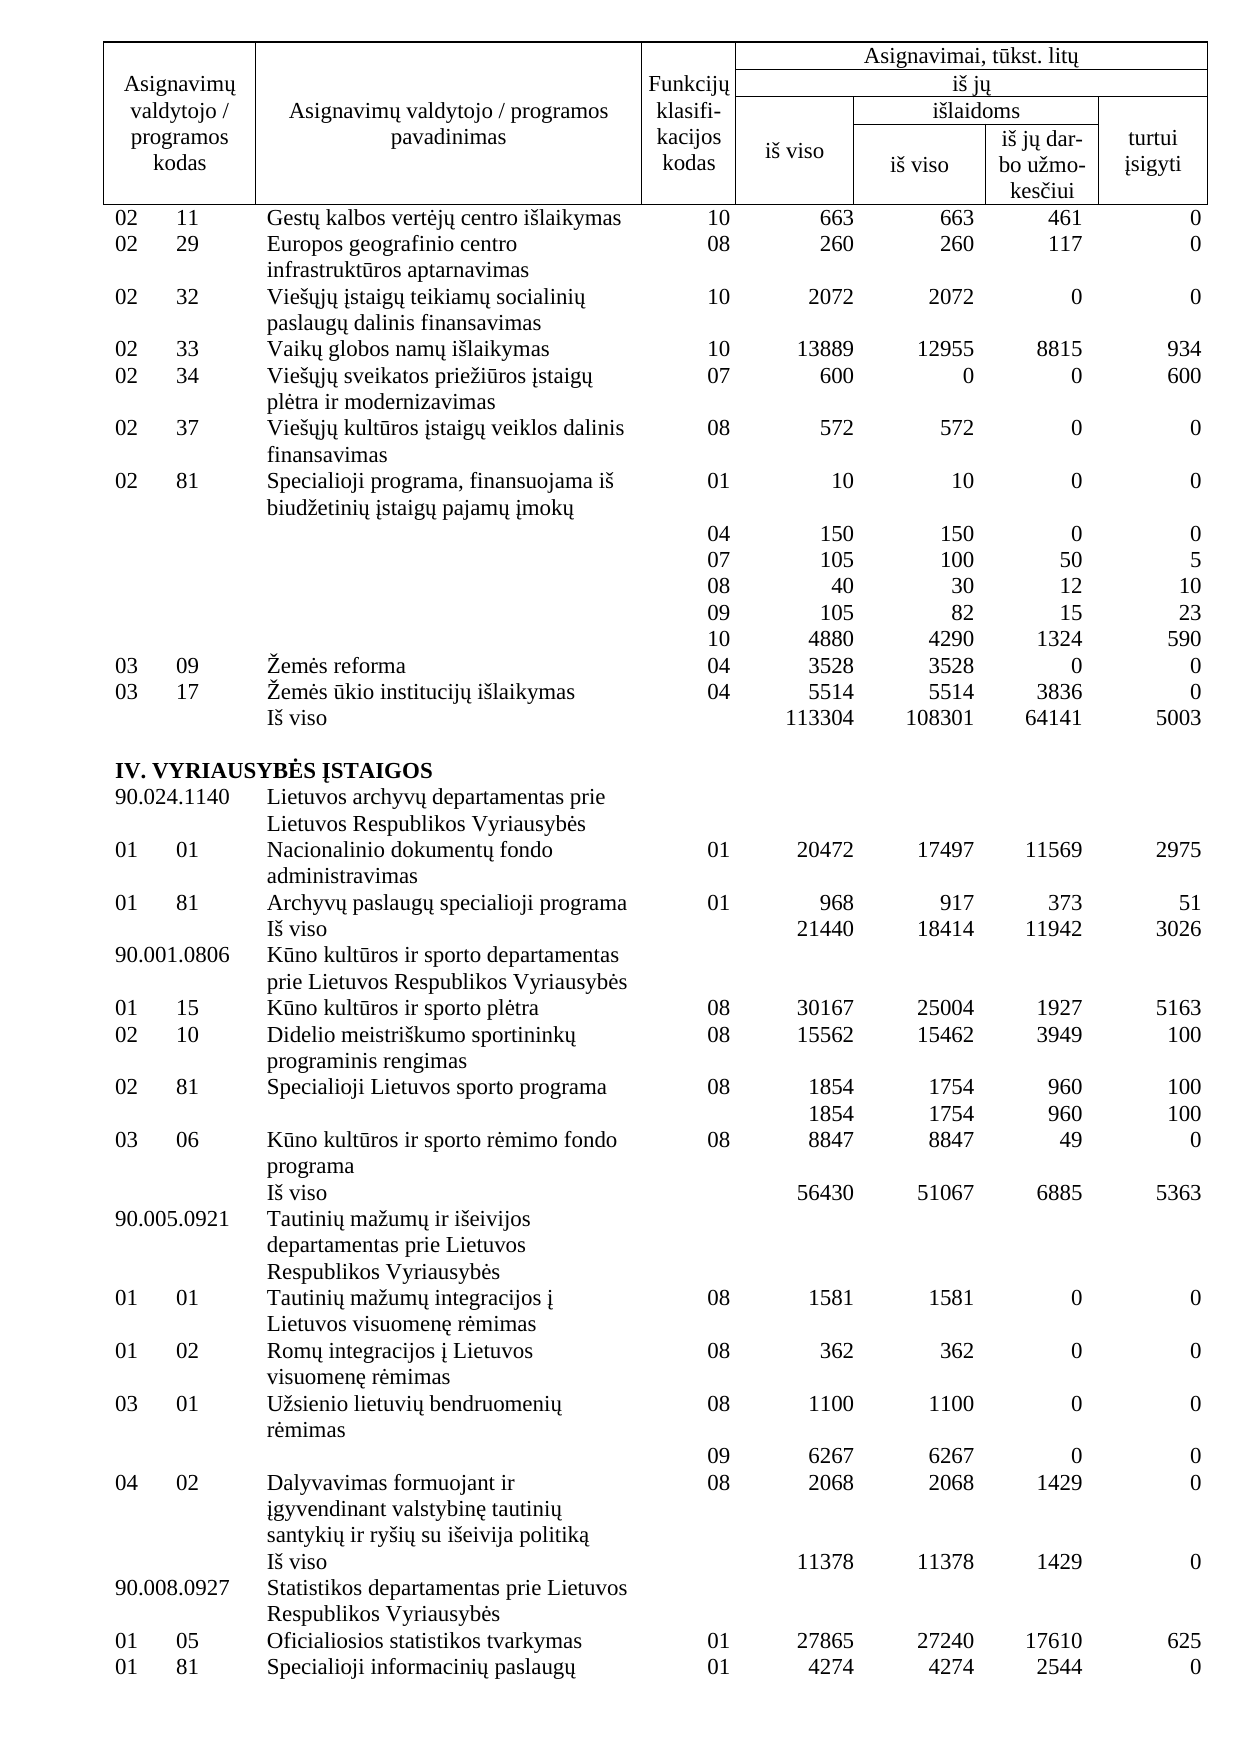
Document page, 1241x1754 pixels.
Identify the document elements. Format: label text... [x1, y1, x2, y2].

table_cell [1213, 362, 1221, 414]
table_cell 0 [1093, 1653, 1213, 1679]
table_cell 01 [104, 1627, 164, 1653]
table_cell 10 [646, 625, 741, 652]
table_cell 01 [646, 889, 741, 915]
table_cell 2068 [865, 1469, 985, 1548]
table_cell 0 [1093, 1337, 1213, 1389]
table_cell [1213, 784, 1221, 836]
table_cell 960 [985, 1100, 1093, 1126]
table_cell [985, 942, 1093, 994]
table_cell 6267 [741, 1442, 865, 1469]
table_cell [255, 731, 646, 757]
table_cell 113304 [741, 704, 865, 731]
table_cell 02 [104, 467, 164, 520]
table_cell 100 [865, 546, 985, 573]
table_cell 30 [865, 573, 985, 599]
table_cell [1213, 994, 1221, 1021]
table_cell 07 [646, 362, 741, 414]
table_cell Specialioji programa, finansuojama iš biudžetinių įstaigų pajamų įmokų [255, 467, 646, 520]
table_cell 01 [104, 1653, 164, 1679]
table_cell Viešųjų kultūros įstaigų veiklos dalinis finansavimas [255, 415, 646, 467]
table_cell [104, 625, 164, 652]
table_cell 02 [104, 335, 164, 362]
table_cell [1213, 335, 1221, 362]
table_cell [165, 546, 255, 573]
table_cell Archyvų paslaugų specialioji programa [255, 889, 646, 915]
table_cell 03 [104, 678, 164, 704]
table_cell Iš viso [255, 1179, 646, 1205]
table_cell 13889 [741, 335, 865, 362]
table_cell 81 [165, 889, 255, 915]
table_cell [865, 1574, 985, 1627]
table_cell 50 [985, 546, 1093, 573]
table_cell [1213, 124, 1221, 204]
table_cell 15562 [741, 1021, 865, 1073]
table_cell [865, 784, 985, 836]
table_cell Vaikų globos namų išlaikymas [255, 335, 646, 362]
table_cell Romų integracijos į Lietuvos visuomenę rėmimas [255, 1337, 646, 1389]
table_cell Viešųjų sveikatos priežiūros įstaigų plėtra ir modernizavimas [255, 362, 646, 414]
table_cell [646, 1179, 741, 1205]
table_cell [1213, 1284, 1221, 1337]
table_cell [985, 784, 1093, 836]
table_cell [1213, 704, 1221, 731]
table_cell 0 [1093, 520, 1213, 546]
table_cell 03 [104, 1126, 164, 1179]
table_cell iš jų [736, 70, 1207, 96]
table_cell 0 [985, 467, 1093, 520]
table_cell 51 [1093, 889, 1213, 915]
table_cell [104, 573, 164, 599]
table_cell 2068 [741, 1469, 865, 1548]
table_cell 108301 [865, 704, 985, 731]
table_cell 572 [741, 415, 865, 467]
table_cell 02 [104, 415, 164, 467]
table_cell 0 [985, 520, 1093, 546]
table_cell 8847 [741, 1126, 865, 1179]
table_cell [165, 1442, 255, 1469]
table_cell [1093, 1574, 1213, 1627]
table_cell 590 [1093, 625, 1213, 652]
table_cell [1213, 467, 1221, 520]
table_cell 03 [104, 1390, 164, 1442]
table_cell 1581 [865, 1284, 985, 1337]
table_cell [1213, 678, 1221, 704]
table_cell [1213, 1442, 1221, 1469]
table_cell [1213, 889, 1221, 915]
table_cell 2072 [865, 283, 985, 335]
table_cell [1213, 204, 1221, 230]
table_cell [985, 1205, 1093, 1284]
table_cell 81 [165, 1073, 255, 1100]
table_cell Specialioji Lietuvos sporto programa [255, 1073, 646, 1100]
table_cell [1213, 1100, 1221, 1126]
table_cell 0 [1093, 1390, 1213, 1442]
table_cell 04 [104, 1469, 164, 1548]
table_cell 1754 [865, 1073, 985, 1100]
table_cell [104, 1179, 164, 1205]
table_cell 04 [646, 678, 741, 704]
table_cell 4274 [865, 1653, 985, 1679]
table_cell 08 [646, 415, 741, 467]
table_cell [104, 546, 164, 573]
table_cell [646, 784, 741, 836]
table_cell 1854 [741, 1100, 865, 1126]
table_cell Europos geografinio centro infrastruktūros aptarnavimas [255, 230, 646, 283]
table_cell 572 [865, 415, 985, 467]
table_header Asignavimų valdytojo / programos pavadinimas [256, 43, 641, 204]
table_cell 1429 [985, 1548, 1093, 1574]
table_cell Statistikos departamentas prie Lietuvos Respublikos Vyriausybės [255, 1574, 646, 1627]
table_cell [1093, 784, 1213, 836]
table_cell 960 [985, 1073, 1093, 1100]
table_cell 260 [865, 230, 985, 283]
table_cell 49 [985, 1126, 1093, 1179]
table_cell 09 [646, 599, 741, 625]
table_cell 0 [1093, 1442, 1213, 1469]
table_cell 09 [646, 1442, 741, 1469]
table_cell 20472 [741, 836, 865, 889]
table_cell [646, 1548, 741, 1574]
table_cell 150 [865, 520, 985, 546]
table_header [1208, 41, 1213, 69]
table_cell 6885 [985, 1179, 1093, 1205]
table_cell 25004 [865, 994, 985, 1021]
table_cell 4290 [865, 625, 985, 652]
table_cell Oficialiosios statistikos tvarkymas [255, 1627, 646, 1653]
table_cell [165, 599, 255, 625]
table_cell [1213, 1574, 1221, 1627]
table_cell 02 [165, 1337, 255, 1389]
table_cell 05 [165, 1627, 255, 1653]
table_cell [741, 1574, 865, 1627]
table_cell iš viso [854, 125, 985, 204]
table_cell 3026 [1093, 915, 1213, 942]
table_cell [165, 573, 255, 599]
table_cell 0 [985, 362, 1093, 414]
table_cell Didelio meistriškumo sportininkų programinis rengimas [255, 1021, 646, 1073]
table_cell [865, 1205, 985, 1284]
table_cell 27865 [741, 1627, 865, 1653]
table_cell 8847 [865, 1126, 985, 1179]
table_cell 90.001.0806 [104, 942, 255, 994]
table_cell 08 [646, 230, 741, 283]
table_cell 5163 [1093, 994, 1213, 1021]
table_cell 4274 [741, 1653, 865, 1679]
table_cell 1100 [865, 1390, 985, 1442]
table_cell 10 [741, 467, 865, 520]
table_cell 17497 [865, 836, 985, 889]
table_cell [865, 731, 985, 757]
table_cell [1213, 1179, 1221, 1205]
table_cell [1208, 96, 1213, 123]
table_cell 117 [985, 230, 1093, 283]
table_cell 968 [741, 889, 865, 915]
table_cell 02 [104, 205, 164, 230]
table_cell [165, 1100, 255, 1126]
table_cell 6267 [865, 1442, 985, 1469]
table_cell 08 [646, 1390, 741, 1442]
table_cell 17610 [985, 1627, 1093, 1653]
table_cell 10 [165, 1021, 255, 1073]
table_cell [1213, 1390, 1221, 1442]
table_cell 08 [646, 1126, 741, 1179]
table_cell 40 [741, 573, 865, 599]
table_cell 0 [985, 1442, 1093, 1469]
table_cell 0 [985, 652, 1093, 678]
table_cell [646, 1100, 741, 1126]
table_cell 02 [104, 362, 164, 414]
table_cell 01 [104, 889, 164, 915]
table_cell [1213, 1073, 1221, 1100]
table_cell [165, 915, 255, 942]
table_header [1213, 41, 1221, 69]
table_cell [646, 942, 741, 994]
table_cell 0 [1093, 467, 1213, 520]
table_cell [1213, 731, 1221, 757]
table_cell Nacionalinio dokumentų fondo administravimas [255, 836, 646, 889]
table_cell [1213, 757, 1221, 783]
table_cell [1213, 573, 1221, 599]
table_cell [165, 731, 255, 757]
table_cell Iš viso [255, 704, 646, 731]
table_cell 11 [165, 205, 255, 230]
table_cell 18414 [865, 915, 985, 942]
table_cell 01 [646, 836, 741, 889]
table_cell 07 [646, 546, 741, 573]
table_cell 10 [646, 205, 741, 230]
table_cell 08 [646, 1284, 741, 1337]
table_cell [985, 1574, 1093, 1627]
table_cell [104, 520, 164, 546]
table_cell 01 [165, 1390, 255, 1442]
table_cell 3949 [985, 1021, 1093, 1073]
table_cell 21440 [741, 915, 865, 942]
table_cell [1213, 1205, 1221, 1284]
table_cell 06 [165, 1126, 255, 1179]
table_cell 362 [741, 1337, 865, 1389]
table_cell 29 [165, 230, 255, 283]
table_cell 0 [1093, 230, 1213, 283]
table_cell Žemės reforma [255, 652, 646, 678]
table_cell 5514 [741, 678, 865, 704]
table_cell [255, 625, 646, 652]
table_cell 09 [165, 652, 255, 678]
table_cell [104, 1100, 164, 1126]
table_cell 90.008.0927 [104, 1574, 255, 1627]
table_cell 5003 [1093, 704, 1213, 731]
table_cell 100 [1093, 1073, 1213, 1100]
table_cell [255, 1442, 646, 1469]
table_cell 0 [865, 362, 985, 414]
table_cell 04 [646, 652, 741, 678]
table_cell Kūno kultūros ir sporto departamentas prie Lietuvos Respublikos Vyriausybės [255, 942, 646, 994]
table_cell 15462 [865, 1021, 985, 1073]
table_cell Tautinių mažumų integracijos į Lietuvos visuomenę rėmimas [255, 1284, 646, 1337]
table_cell [1213, 1469, 1221, 1548]
table_cell 0 [1093, 204, 1213, 230]
table_cell [985, 731, 1093, 757]
table_cell 2544 [985, 1653, 1093, 1679]
table_cell [1213, 652, 1221, 678]
table_cell 51067 [865, 1179, 985, 1205]
table_cell [165, 520, 255, 546]
table_cell 02 [104, 1021, 164, 1073]
table_cell [1213, 520, 1221, 546]
table_cell [1213, 915, 1221, 942]
table_cell iš jų dar-bo užmo-kesčiui [986, 125, 1098, 204]
table_cell 81 [165, 1653, 255, 1679]
table_cell [1213, 1126, 1221, 1179]
table_cell 01 [165, 836, 255, 889]
table_cell [646, 1574, 741, 1627]
table_cell [104, 731, 164, 757]
table_cell 1581 [741, 1284, 865, 1337]
table_cell 663 [741, 205, 865, 230]
table_cell [1213, 1337, 1221, 1389]
table_cell [1213, 230, 1221, 283]
table_cell Kūno kultūros ir sporto rėmimo fondo programa [255, 1126, 646, 1179]
table_cell [104, 1442, 164, 1469]
table_cell 08 [646, 1337, 741, 1389]
table_cell 1324 [985, 625, 1093, 652]
table_cell 08 [646, 1021, 741, 1073]
table_cell [104, 1548, 164, 1574]
table_cell 1754 [865, 1100, 985, 1126]
table_cell 600 [741, 362, 865, 414]
table_cell 12 [985, 573, 1093, 599]
table_cell 04 [646, 520, 741, 546]
table_cell 32 [165, 283, 255, 335]
table_cell 01 [646, 1627, 741, 1653]
table_cell 934 [1093, 335, 1213, 362]
table_cell 01 [104, 1337, 164, 1389]
table_cell iš viso [736, 97, 853, 204]
table_cell [865, 942, 985, 994]
table_cell [255, 546, 646, 573]
table_cell 4880 [741, 625, 865, 652]
table_cell 01 [104, 1284, 164, 1337]
table_cell [1213, 599, 1221, 625]
table_cell [1213, 625, 1221, 652]
table_cell 01 [646, 467, 741, 520]
table_cell 8815 [985, 335, 1093, 362]
table_cell 3528 [741, 652, 865, 678]
table_cell [104, 599, 164, 625]
table_cell [1093, 731, 1213, 757]
table_cell 362 [865, 1337, 985, 1389]
table_cell [104, 915, 164, 942]
table_cell [1208, 69, 1213, 96]
table_cell [1213, 415, 1221, 467]
table_header Funkcijų klasifi- kacijos kodas [642, 43, 735, 204]
table_cell 56430 [741, 1179, 865, 1205]
table_cell 1927 [985, 994, 1093, 1021]
table_cell [646, 1205, 741, 1284]
table_cell išlaidoms [854, 97, 1098, 123]
table_cell 3528 [865, 652, 985, 678]
table_cell [1213, 1627, 1221, 1653]
table_cell Žemės ūkio institucijų išlaikymas [255, 678, 646, 704]
table_cell 0 [985, 415, 1093, 467]
table_cell Kūno kultūros ir sporto plėtra [255, 994, 646, 1021]
table_cell 27240 [865, 1627, 985, 1653]
table_cell [104, 704, 164, 731]
table_cell [1213, 836, 1221, 889]
table_cell 0 [1093, 1284, 1213, 1337]
table_cell 08 [646, 994, 741, 1021]
table_cell 33 [165, 335, 255, 362]
table_cell 11942 [985, 915, 1093, 942]
table_cell [1208, 124, 1213, 204]
table_cell [1213, 1021, 1221, 1073]
table_cell 02 [104, 283, 164, 335]
table_cell Iš viso [255, 915, 646, 942]
table_cell [1093, 942, 1213, 994]
table_cell 260 [741, 230, 865, 283]
table_cell [1093, 1205, 1213, 1284]
table_cell [741, 731, 865, 757]
table_cell 0 [1093, 1548, 1213, 1574]
table_cell 02 [104, 230, 164, 283]
table_cell [741, 784, 865, 836]
table_cell 663 [865, 205, 985, 230]
table_cell [1213, 1548, 1221, 1574]
table_cell 0 [985, 1284, 1093, 1337]
table_cell 461 [985, 205, 1093, 230]
table_cell 02 [165, 1469, 255, 1548]
table_cell 0 [1093, 1126, 1213, 1179]
table_cell 37 [165, 415, 255, 467]
table_cell Užsienio lietuvių bendruomenių rėmimas [255, 1390, 646, 1442]
table_cell 625 [1093, 1627, 1213, 1653]
table_cell [165, 1179, 255, 1205]
table_cell [1213, 96, 1221, 123]
table_cell 10 [865, 467, 985, 520]
table_cell 01 [104, 836, 164, 889]
table_cell 1854 [741, 1073, 865, 1100]
table_cell 15 [985, 599, 1093, 625]
table_cell [255, 599, 646, 625]
table_cell 3836 [985, 678, 1093, 704]
table_cell 82 [865, 599, 985, 625]
table_cell 0 [1093, 678, 1213, 704]
table_cell [165, 625, 255, 652]
table_cell 08 [646, 1469, 741, 1548]
table_cell 150 [741, 520, 865, 546]
table_cell 5514 [865, 678, 985, 704]
table_cell 23 [1093, 599, 1213, 625]
table_cell [1213, 283, 1221, 335]
table_cell 11378 [865, 1548, 985, 1574]
table_cell turtui įsigyti [1099, 97, 1207, 204]
table_cell 08 [646, 573, 741, 599]
table_cell Viešųjų įstaigų teikiamų socialinių paslaugų dalinis finansavimas [255, 283, 646, 335]
table_cell Gestų kalbos vertėjų centro išlaikymas [255, 205, 646, 230]
table_cell 0 [985, 1390, 1093, 1442]
table_cell 105 [741, 546, 865, 573]
table_cell 01 [646, 1653, 741, 1679]
table_cell 90.024.1140 [104, 784, 255, 836]
table_cell 105 [741, 599, 865, 625]
table_cell [1213, 1653, 1221, 1679]
table_cell 01 [104, 994, 164, 1021]
table_cell 90.005.0921 [104, 1205, 255, 1284]
table_cell Iš viso [255, 1548, 646, 1574]
table_cell 11569 [985, 836, 1093, 889]
table_cell 1100 [741, 1390, 865, 1442]
table_cell 0 [1093, 415, 1213, 467]
table_cell 10 [646, 283, 741, 335]
table_cell 2072 [741, 283, 865, 335]
table_cell 0 [985, 283, 1093, 335]
table_cell 0 [1093, 1469, 1213, 1548]
table_cell [1213, 942, 1221, 994]
table_header Asignavimų valdytojo / programos kodas [104, 43, 255, 204]
table_cell 30167 [741, 994, 865, 1021]
table_cell 01 [165, 1284, 255, 1337]
table_cell Lietuvos archyvų departamentas prie Lietuvos Respublikos Vyriausybės [255, 784, 646, 836]
table_cell 11378 [741, 1548, 865, 1574]
table_cell [646, 704, 741, 731]
table_cell Tautinių mažumų ir išeivijos departamentas prie Lietuvos Respublikos Vyriausybės [255, 1205, 646, 1284]
table_cell 5363 [1093, 1179, 1213, 1205]
table_cell 81 [165, 467, 255, 520]
table_cell 02 [104, 1073, 164, 1100]
table_cell 100 [1093, 1100, 1213, 1126]
table_cell [255, 573, 646, 599]
table_cell [165, 704, 255, 731]
table_cell 12955 [865, 335, 985, 362]
table_cell 917 [865, 889, 985, 915]
table_cell 0 [1093, 652, 1213, 678]
table_cell 1429 [985, 1469, 1093, 1548]
table_cell 100 [1093, 1021, 1213, 1073]
table_cell [646, 915, 741, 942]
table_cell 34 [165, 362, 255, 414]
table_cell 15 [165, 994, 255, 1021]
table_cell Specialioji informacinių paslaugų [255, 1653, 646, 1679]
table_cell 17 [165, 678, 255, 704]
table_cell [741, 1205, 865, 1284]
table_cell 10 [1093, 573, 1213, 599]
table_cell [255, 520, 646, 546]
table_cell [1213, 546, 1221, 573]
table_cell [741, 942, 865, 994]
table_cell 373 [985, 889, 1093, 915]
table_cell 64141 [985, 704, 1093, 731]
table_cell 0 [1093, 283, 1213, 335]
table_cell 03 [104, 652, 164, 678]
table_cell 2975 [1093, 836, 1213, 889]
table_cell [255, 1100, 646, 1126]
table_cell 08 [646, 1073, 741, 1100]
table_cell Dalyvavimas formuojant ir įgyvendinant valstybinę tautinių santykių ir ryšių su išeivija politiką [255, 1469, 646, 1548]
table_cell 600 [1093, 362, 1213, 414]
table_cell [1213, 69, 1221, 96]
table_cell [646, 731, 741, 757]
table_cell 5 [1093, 546, 1213, 573]
table_header Asignavimai, tūkst. litų [736, 43, 1207, 69]
table_cell IV. VYRIAUSYBĖS ĮSTAIGOS [104, 757, 1213, 783]
table_cell [165, 1548, 255, 1574]
table_cell 10 [646, 335, 741, 362]
table_cell 0 [985, 1337, 1093, 1389]
